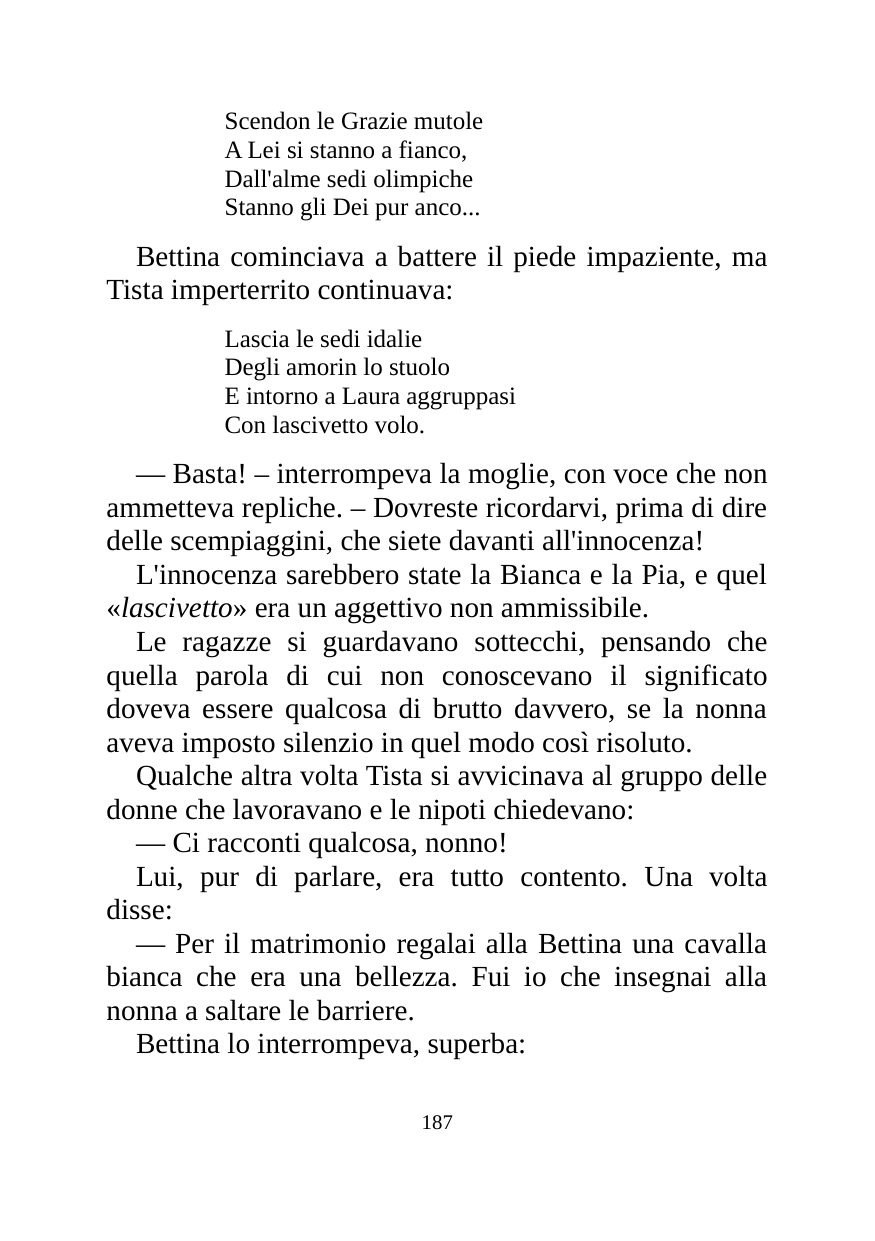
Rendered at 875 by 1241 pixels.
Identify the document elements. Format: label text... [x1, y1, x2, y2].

text — Per il matrimonio regalai alla Bettina una cavalla bianca che era una bellezza. Fui io che insegnai alla nonna a saltare le barriere. [106, 926, 768, 1027]
text — Ci racconti qualcosa, nonno! [106, 825, 768, 859]
text Lui, pur di parlare, era tutto contento. Una volta disse: [106, 859, 768, 926]
text Bettina cominciava a battere il piede impaziente, ma Tista imperterrito continuava: [106, 239, 768, 306]
text Scendon le Grazie mutole A Lei si stanno a fianco, Dall'alme sedi olimpiche Stanno gli Dei pur anco... [224, 106, 768, 221]
text Bettina lo interrompeva, superba: [106, 1027, 768, 1060]
text Le ragazze si guardavano sottecchi, pensando che quella parola di cui non conoscevano il significato doveva essere qualcosa di brutto davvero, se la nonna aveva imposto silenzio in quel modo così risoluto. [106, 624, 768, 758]
text Qualche altra volta Tista si avvicinava al gruppo delle donne che lavoravano e le nipoti chiedevano: [106, 758, 768, 825]
text — Basta! – interrompeva la moglie, con voce che non ammetteva repliche. – Dovreste ricordarvi, prima di dire delle scempiaggini, che siete davanti all'innocenza! [106, 456, 768, 557]
text Lascia le sedi idalie Degli amorin lo stuolo E intorno a Laura aggruppasi Con lascivetto volo. [224, 324, 768, 439]
text L'innocenza sarebbero state la Bianca e la Pia, e quel «lascivetto» era un aggettivo non ammissibile. [106, 557, 768, 624]
